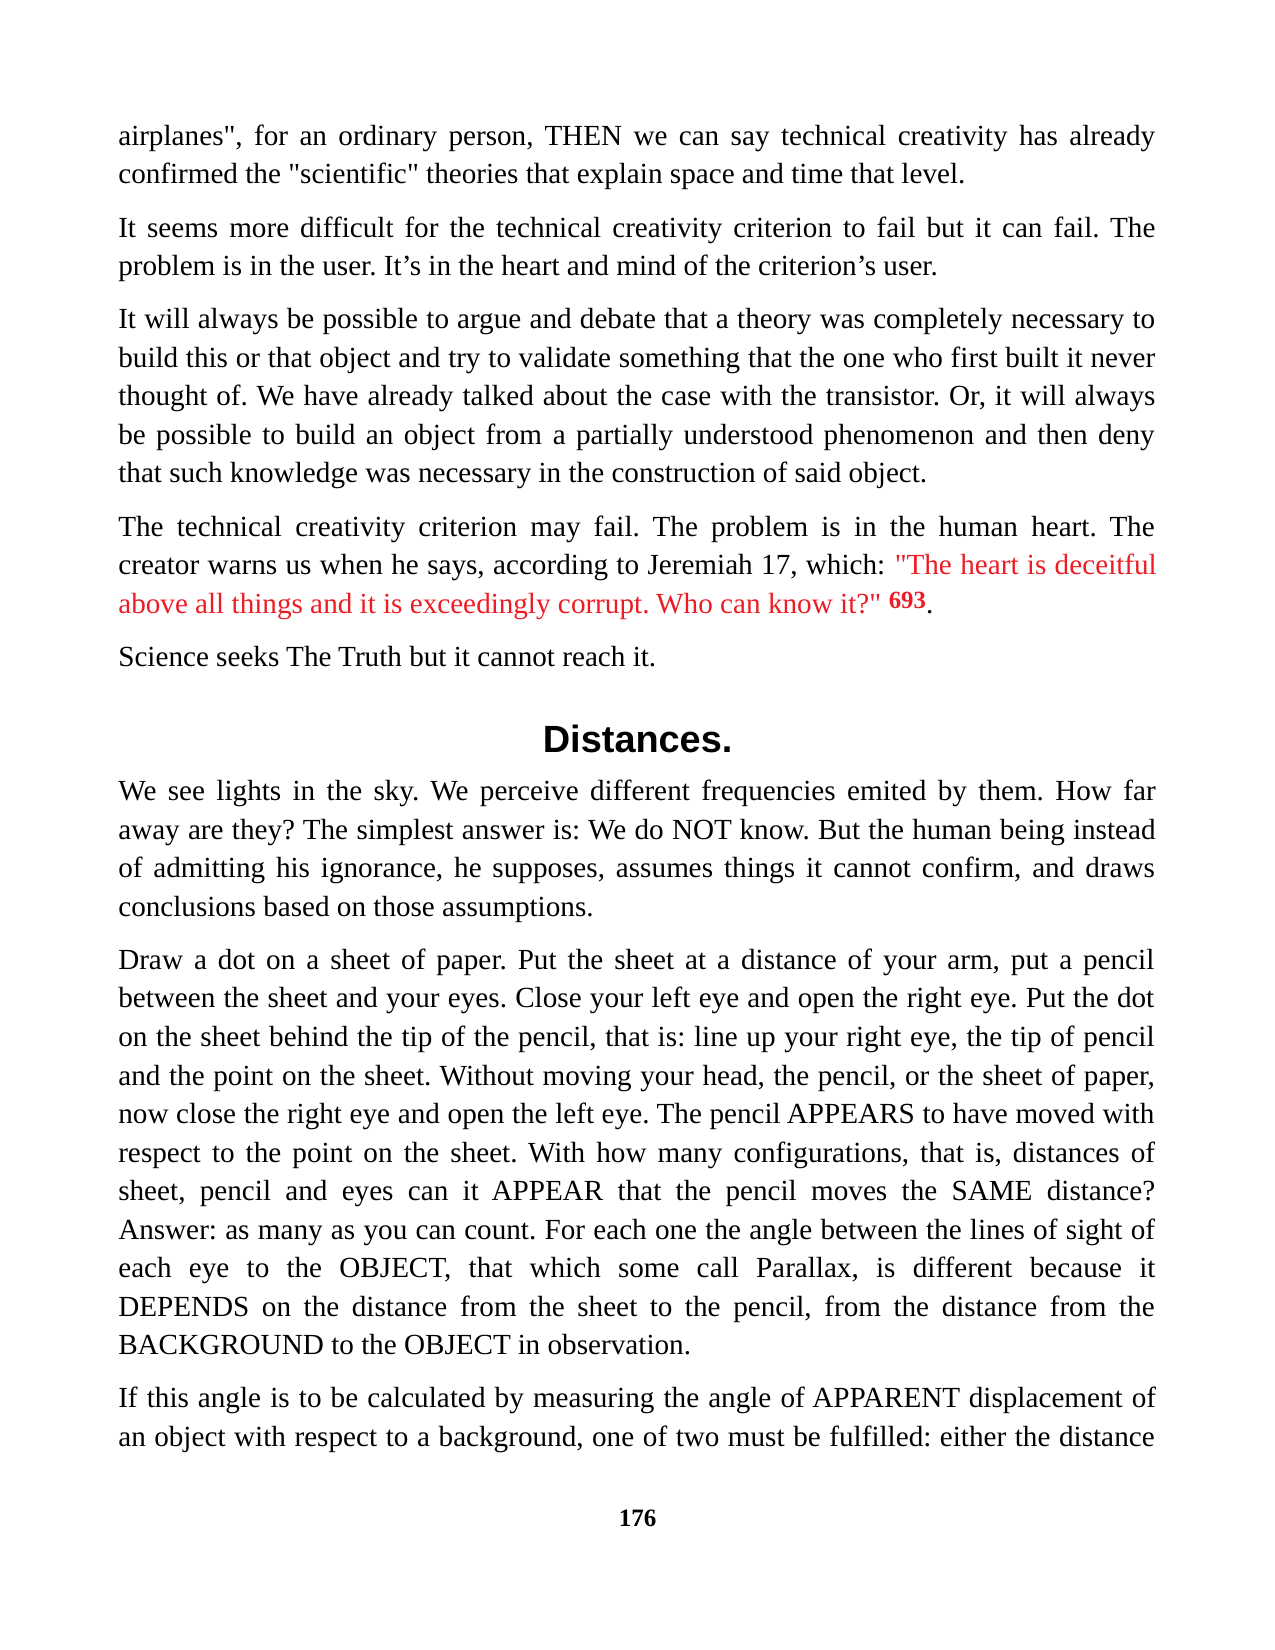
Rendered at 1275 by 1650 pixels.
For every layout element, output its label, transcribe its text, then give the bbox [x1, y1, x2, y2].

text It will always be possible to argue and debate that a theory was completely necessary to build this or that object and try to validate something that the one who first built it never thought of. We have already talked about the case with the transistor. Or, it will always be possible to build an object from a partially understood phenomenon and then deny that such knowledge was necessary in the construction of said object. [118, 301, 1157, 489]
text It seems more difficult for the technical creativity criterion to fail but it can fail. The problem is in the user. It’s in the heart and mind of the criterion’s user. [118, 210, 1157, 282]
text Draw a dot on a sheet of paper. Put the sheet at a distance of your arm, put a pencil between the sheet and your eyes. Close your left eye and open the right eye. Put the dot on the sheet behind the tip of the pencil, that is: line up your right eye, the tip of pencil and the point on the sheet. Without moving your head, the pencil, or the sheet of paper, now close the right eye and open the left eye. The pencil APPEARS to have moved with respect to the point on the sheet. With how many configurations, that is, distances of sheet, pencil and eyes can it APPEAR that the pencil moves the SAME distance? Answer: as many as you can count. For each one the angle between the lines of sight of each eye to the OBJECT, that which some call Parallax, is different because it DEPENDS on the distance from the sheet to the pencil, from the distance from the BACKGROUND to the OBJECT in observation. [118, 942, 1157, 1361]
subtitle Distances. [118, 717, 1157, 761]
text If this angle is to be calculated by measuring the angle of APPARENT displacement of an object with respect to a background, one of two must be fulfilled: either the distance [118, 1381, 1157, 1453]
text We see lights in the sky. We perceive different frequencies emited by them. How far away are they? The simplest answer is: We do NOT know. But the human being instead of admitting his ignorance, he supposes, assumes things it cannot confirm, and draws conclusions based on those assumptions. [118, 773, 1157, 922]
text Science seeks The Truth but it cannot reach it. [118, 639, 1157, 672]
text The technical creativity criterion may fail. The problem is in the human heart. The creator warns us when he says, according to Jeremiah 17, which: "The heart is deceitful above all things and it is exceedingly corrupt. Who can know it?" . [118, 509, 1157, 619]
text airplanes", for an ordinary person, THEN we can say technical creativity has already confirmed the "scientific" theories that explain space and time that level. [118, 118, 1157, 190]
